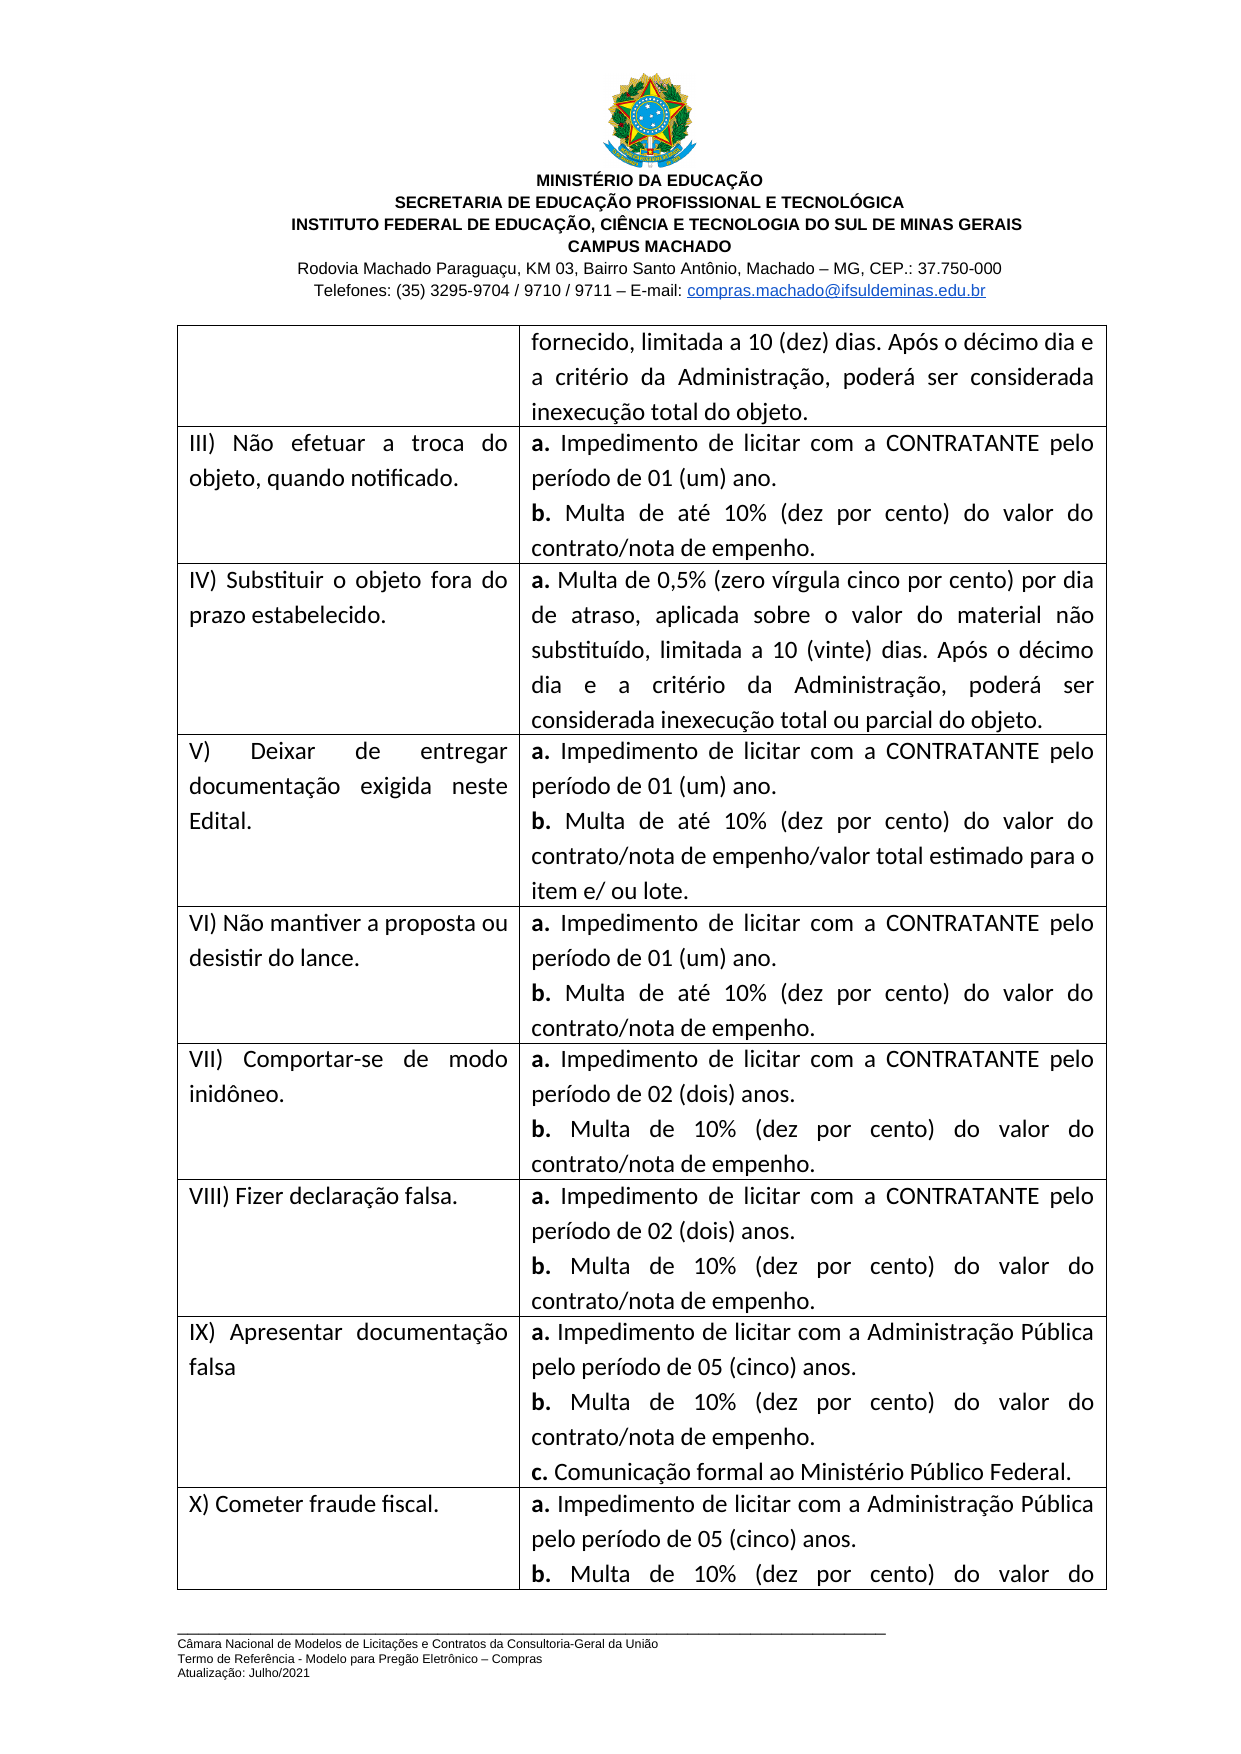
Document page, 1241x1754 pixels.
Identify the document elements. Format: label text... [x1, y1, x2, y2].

table_cell VII) Comportar-se de modo inidôneo. [178, 1044, 519, 1179]
table_cell IV) Substituir o objeto fora do prazo estabelecido. [178, 564, 519, 734]
table_cell a. Impedimento de licitar com a CONTRATANTE pelo período de 01 (um) ano. b. Multa de até 10% (dez por cento) do valor do contrato/nota de empenho. [520, 427, 1106, 563]
table_cell a. Multa de 0,5% (zero vírgula cinco por cento) por dia de atraso, aplicada sobre o valor do material não substituído, limitada a 10 (vinte) dias. Após o décimo dia e a critério da Administração, poderá ser considerada inexecução total ou parcial do objeto. [520, 564, 1106, 734]
table_cell VIII) Fizer declaração falsa. [178, 1180, 519, 1316]
table_cell a. Impedimento de licitar com a Administração Pública pelo período de 05 (cinco) anos. b. Multa de 10% (dez por cento) do valor do contrato/nota de empenho. c. Comunicação formal ao Ministério Público Federal. [520, 1317, 1106, 1487]
table_cell V) Deixar de entregar documentação exigida neste Edital. [178, 735, 519, 906]
table_cell [178, 326, 519, 426]
picture [603, 73, 697, 168]
picture [669, 149, 680, 155]
table_cell III) Não efetuar a troca do objeto, quando notificado. [178, 427, 519, 563]
table_cell VI) Não mantiver a proposta ou desistir do lance. [178, 907, 519, 1042]
picture [643, 163, 658, 168]
table_cell fornecido, limitada a 10 (dez) dias. Após o décimo dia e a critério da Administração, poderá ser considerada inexecução total do objeto. [520, 326, 1106, 426]
table_cell a. Impedimento de licitar com a CONTRATANTE pelo período de 01 (um) ano. b. Multa de até 10% (dez por cento) do valor do contrato/nota de empenho/valor total estimado para o item e/ ou lote. [520, 735, 1106, 906]
table_cell X) Cometer fraude fiscal. [178, 1488, 519, 1589]
table_cell a. Impedimento de licitar com a CONTRATANTE pelo período de 01 (um) ano. b. Multa de até 10% (dez por cento) do valor do contrato/nota de empenho. [520, 907, 1106, 1042]
table_cell a. Impedimento de licitar com a CONTRATANTE pelo período de 02 (dois) anos. b. Multa de 10% (dez por cento) do valor do contrato/nota de empenho. [520, 1180, 1106, 1316]
table_cell IX) Apresentar documentação falsa [178, 1317, 519, 1487]
table_cell a. Impedimento de licitar com a Administração Pública pelo período de 05 (cinco) anos. b. Multa de 10% (dez por cento) do valor do [520, 1488, 1106, 1589]
table_cell a. Impedimento de licitar com a CONTRATANTE pelo período de 02 (dois) anos. b. Multa de 10% (dez por cento) do valor do contrato/nota de empenho. [520, 1044, 1106, 1179]
